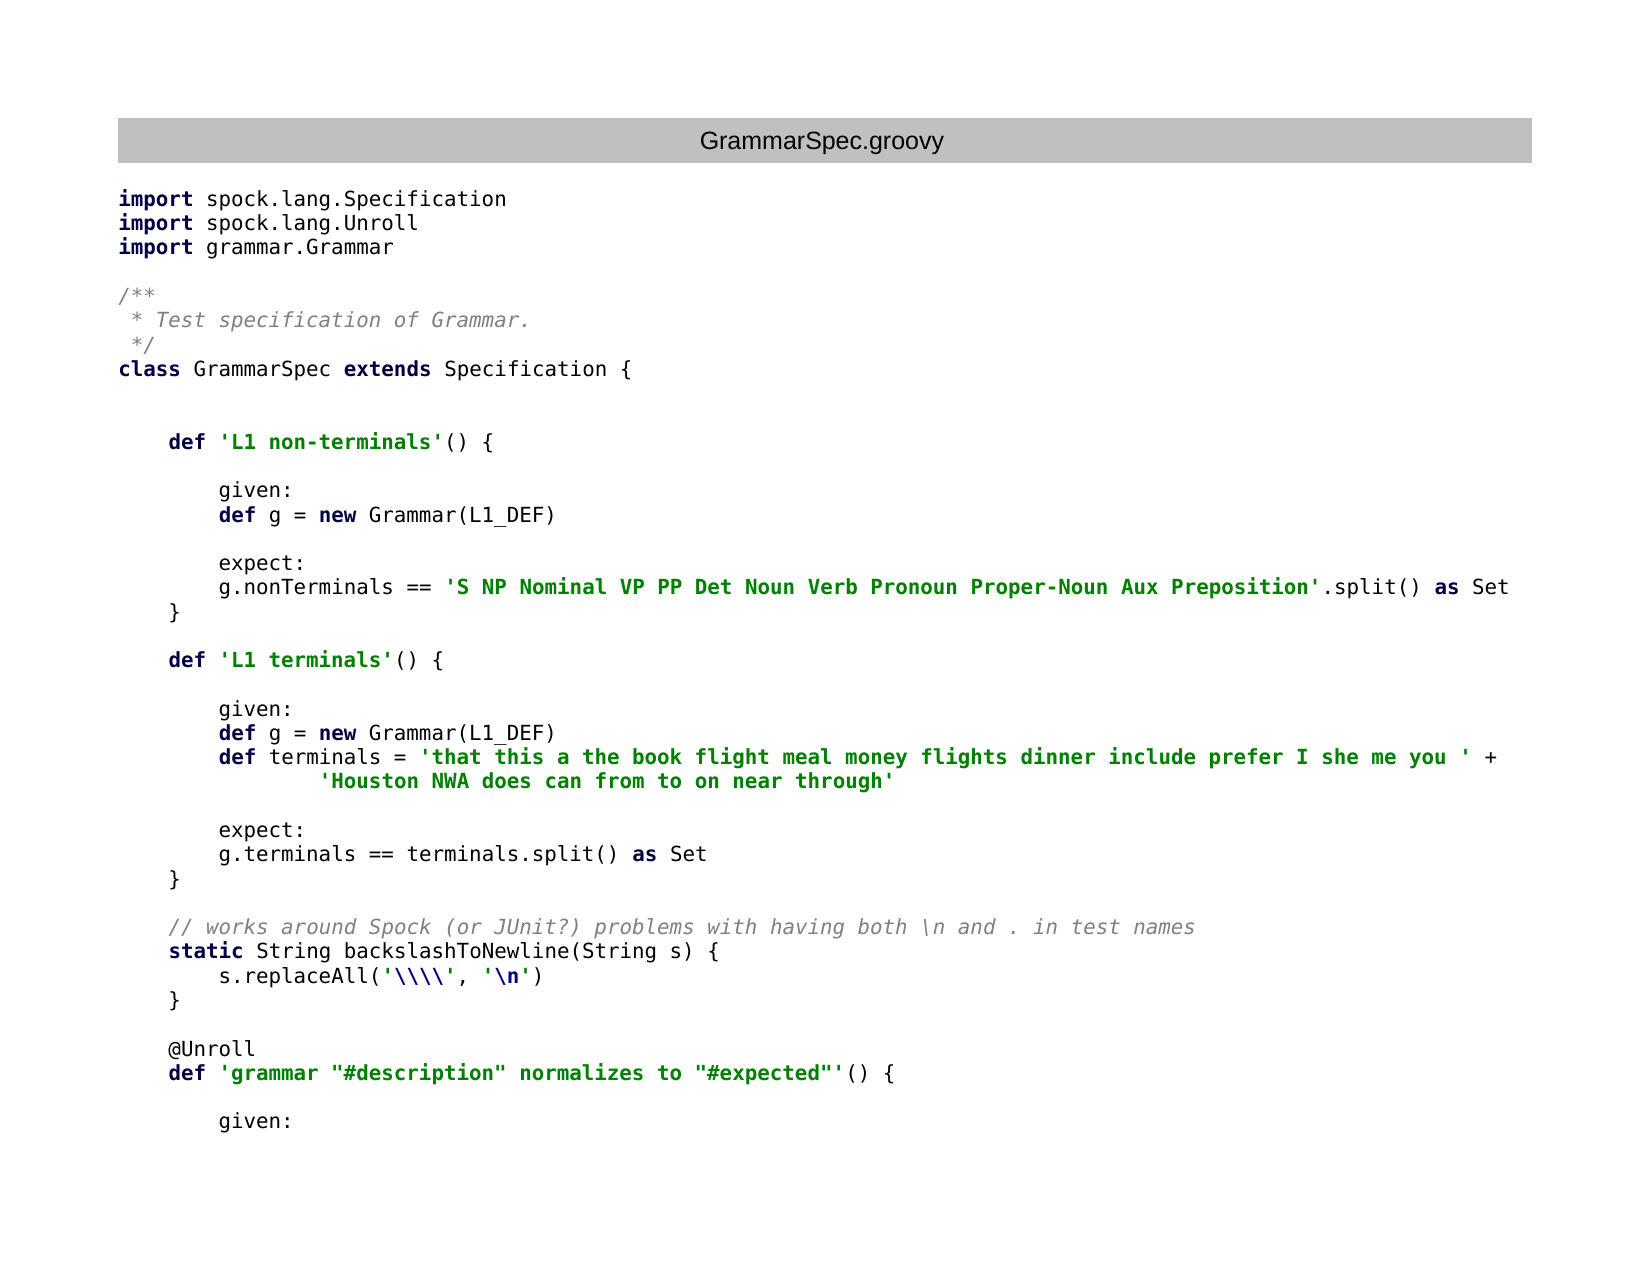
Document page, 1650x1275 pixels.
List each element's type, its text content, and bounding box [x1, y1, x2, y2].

text given: [118, 478, 1532, 503]
text class GrammarSpec extends Specification { [118, 357, 1532, 381]
text /** [118, 284, 1532, 308]
text def 'grammar "#description" normalizes to "#expected"'() { [118, 1061, 1532, 1085]
text given: [118, 697, 1532, 721]
text } [118, 988, 1532, 1012]
text } [118, 600, 1532, 624]
text g.terminals == terminals.split() as Set [118, 842, 1532, 867]
text def 'L1 non-terminals'() { [118, 430, 1532, 454]
text import grammar.Grammar [118, 236, 1532, 260]
text import spock.lang.Unroll [118, 211, 1532, 236]
text expect: [118, 818, 1532, 842]
text def g = new Grammar(L1_DEF) [118, 503, 1532, 527]
text import spock.lang.Specification [118, 187, 1532, 211]
text expect: [118, 551, 1532, 575]
text static String backslashToNewline(String s) { [118, 939, 1532, 964]
text def 'L1 terminals'() { [118, 648, 1532, 672]
text @Unroll [118, 1037, 1532, 1061]
table_header GrammarSpec.groovy [118, 118, 1532, 163]
text def terminals = 'that this a the book flight meal money flights dinner include prefer I she me you ' + [118, 745, 1532, 769]
text */ [118, 333, 1532, 357]
text // works around Spock (or JUnit?) problems with having both \n and . in test names [118, 915, 1532, 939]
text def g = new Grammar(L1_DEF) [118, 721, 1532, 745]
text given: [118, 1109, 1532, 1134]
text } [118, 867, 1532, 891]
text * Test specification of Grammar. [118, 308, 1532, 333]
text s.replaceAll('\\\\', '\n') [118, 964, 1532, 988]
text g.nonTerminals == 'S NP Nominal VP PP Det Noun Verb Pronoun Proper-Noun Aux Preposition'.split() as Set [118, 575, 1532, 600]
text 'Houston NWA does can from to on near through' [118, 769, 1532, 794]
